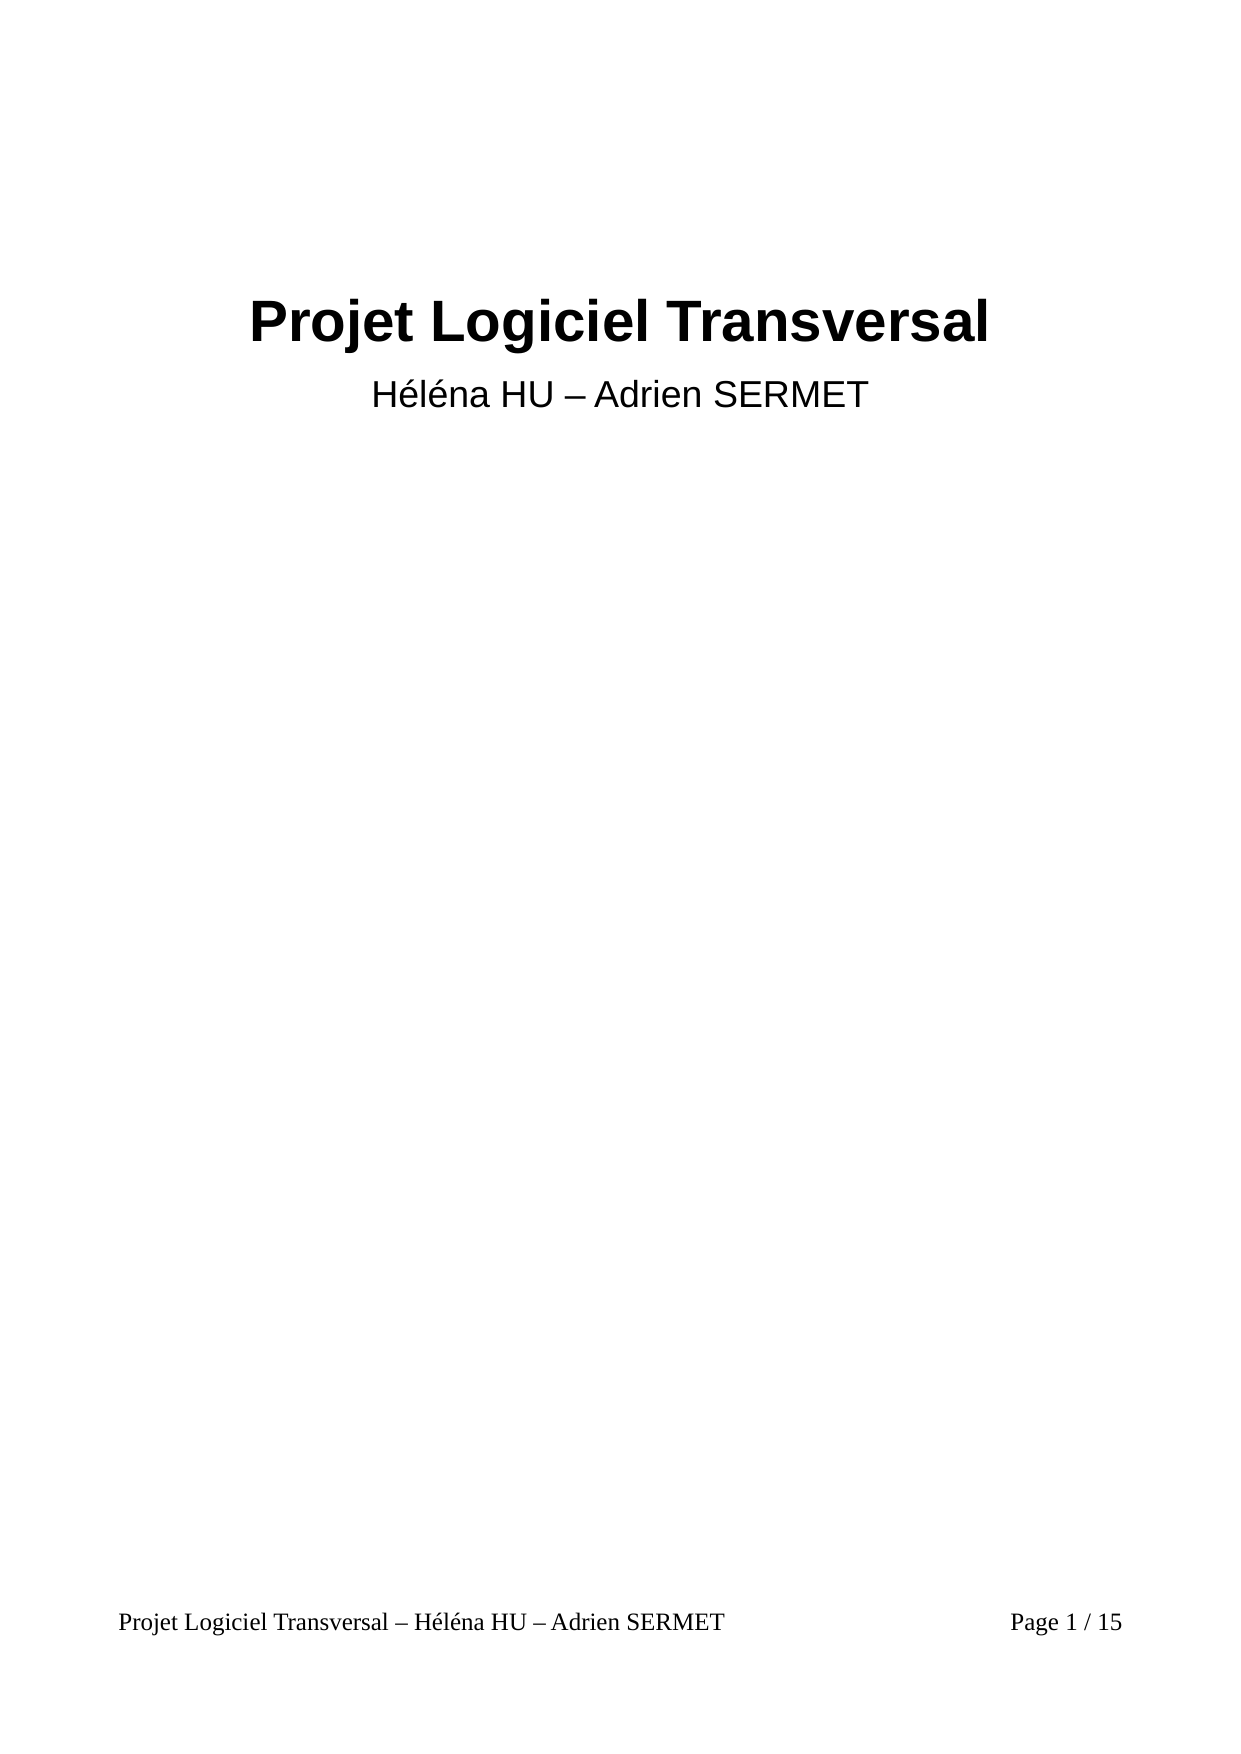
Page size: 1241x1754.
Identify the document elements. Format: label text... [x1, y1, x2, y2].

title Projet Logiciel Transversal [118, 287, 1122, 354]
subtitle Héléna HU – Adrien SERMET [118, 373, 1122, 416]
